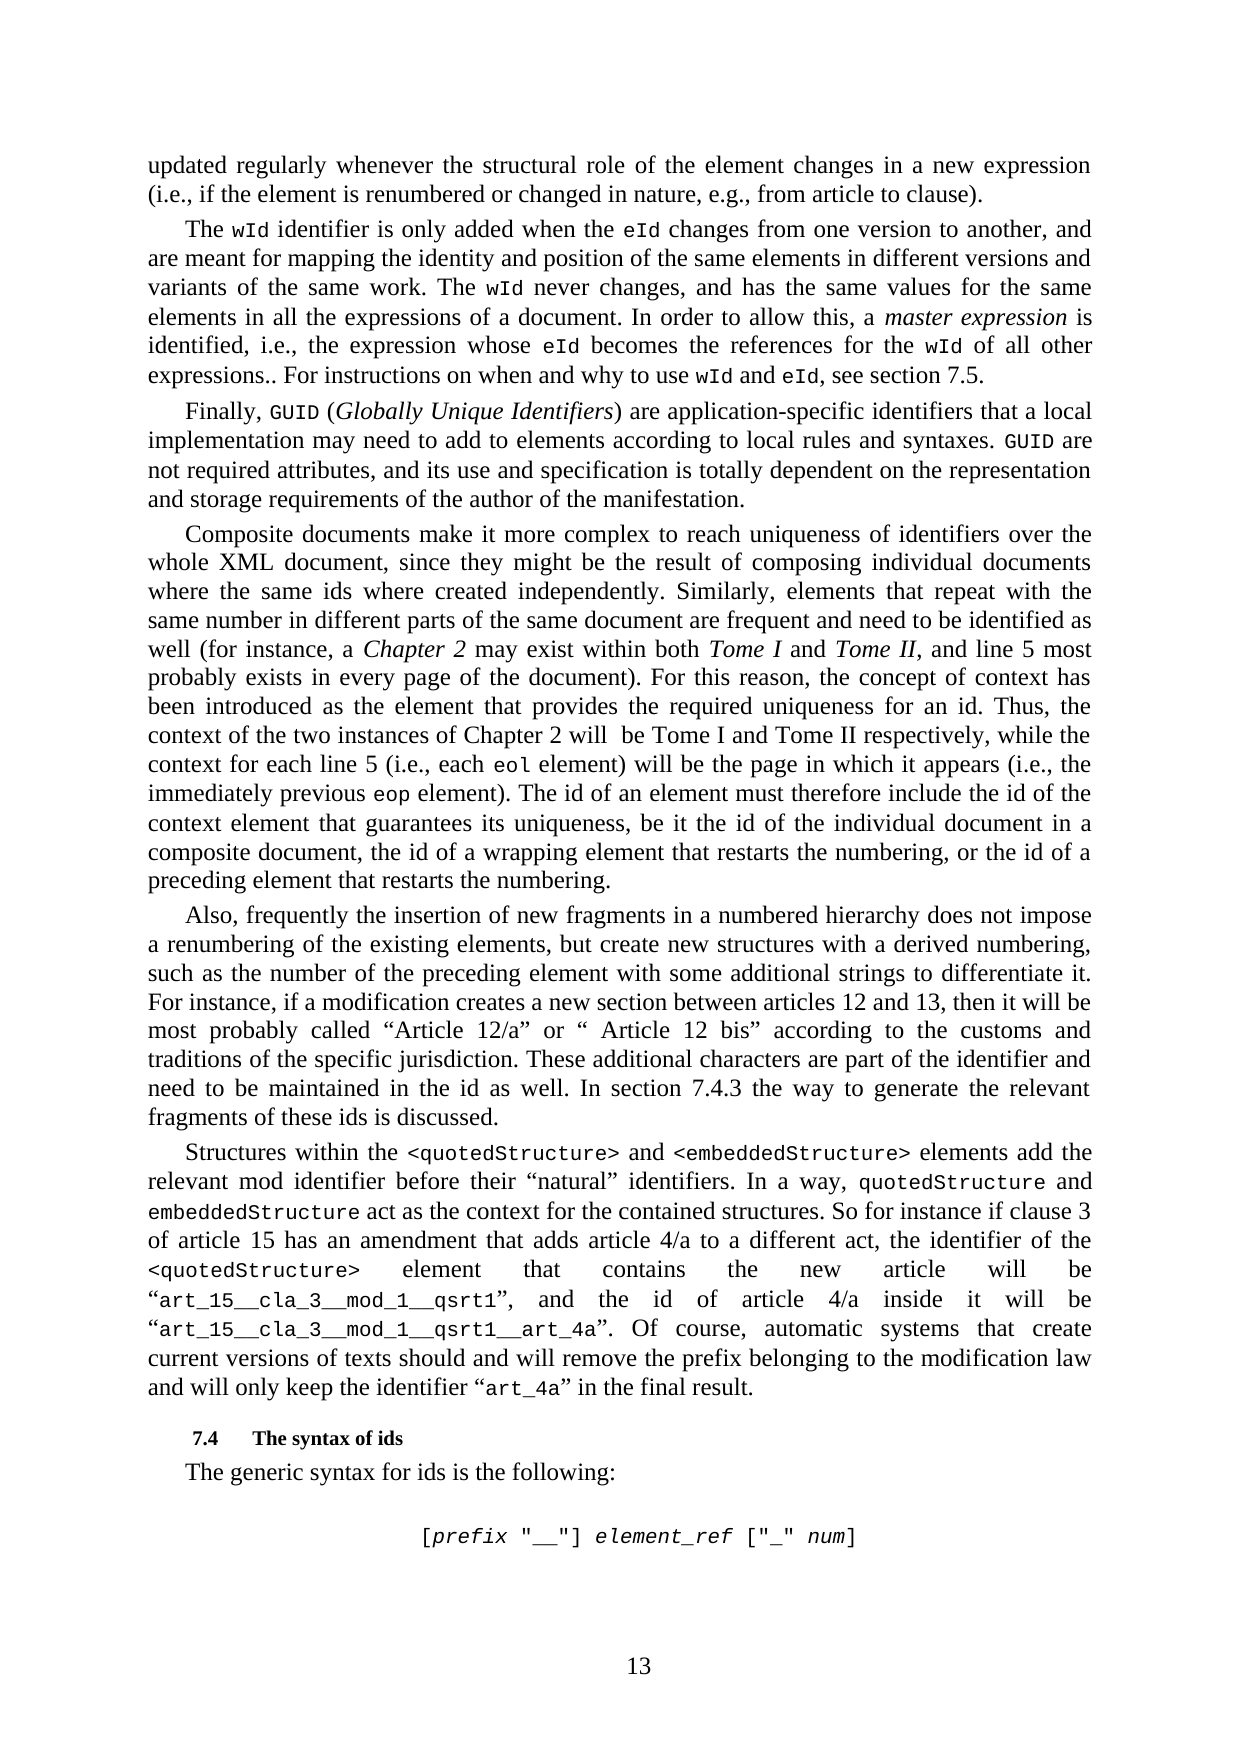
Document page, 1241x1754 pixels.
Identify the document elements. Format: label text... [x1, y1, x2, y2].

subtitle The syntax of ids [192, 1426, 1092, 1450]
text Also, frequently the insertion of new fragments in a numbered hierarchy does not impose a renumbering of the existing elements, but create new structures with a derived numbering, such as the number of the preceding element with some additional strings to differentiate it. For instance, if a modification creates a new section between articles 12 and 13, then it will be most probably called “Article 12/a” or “ Article 12 bis” according to the customs and traditions of the specific jurisdiction. These additional characters are part of the identifier and need to be maintained in the id as well. In section 7.4.3 the way to generate the relevant fragments of these ids is discussed. [148, 900, 1092, 1130]
text Composite documents make it more complex to reach uniqueness of identifiers over the whole XML document, since they might be the result of composing individual documents where the same ids where created independently. Similarly, elements that repeat with the same number in different parts of the same document are frequent and need to be identified as well (for instance, a Chapter 2 may exist within both Tome I and Tome II, and line 5 most probably exists in every page of the document). For this reason, the concept of context has been introduced as the element that provides the required uniqueness for an id. Thus, the context of the two instances of Chapter 2 will be Tome I and Tome II respectively, while the context for each line 5 (i.e., each eol element) will be the page in which it appears (i.e., the immediately previous eop element). The id of an element must therefore include the id of the context element that guarantees its uniqueness, be it the id of the individual document in a composite document, the id of a wrapping element that restarts the numbering, or the id of a preceding element that restarts the numbering. [148, 519, 1092, 894]
text The wId identifier is only added when the eId changes from one version to another, and are meant for mapping the identity and position of the same elements in different versions and variants of the same work. The wId never changes, and has the same values for the same elements in all the expressions of a document. In order to allow this, a master expression is identified, i.e., the expression whose eId becomes the references for the wId of all other expressions.. For instructions on when and why to use wId and eId, see section 7.5. [148, 214, 1092, 389]
text [prefix "__"] element_ref ["_" num] [148, 1527, 1092, 1550]
text Finally, GUID (Globally Unique Identifiers) are application-specific identifiers that a local implementation may need to add to elements according to local rules and syntaxes. GUID are not required attributes, and its use and specification is totally dependent on the representation and storage requirements of the author of the manifestation. [148, 396, 1092, 512]
text The generic syntax for ids is the following: [148, 1457, 1092, 1485]
text updated regularly whenever the structural role of the element changes in a new expression (i.e., if the element is renumbered or changed in nature, e.g., from article to clause). [148, 150, 1092, 207]
text Structures within the <quotedStructure> and <embeddedStructure> elements add the relevant mod identifier before their “natural” identifiers. In a way, quotedStructure and embeddedStructure act as the context for the contained structures. So for instance if clause 3 of article 15 has an amendment that adds article 4/a to a different act, the identifier of the <quotedStructure> element that contains the new article will be “art_15__cla_3__mod_1__qsrt1”, and the id of article 4/a inside it will be “art_15__cla_3__mod_1__qsrt1__art_4a”. Of course, automatic systems that create current versions of texts should and will remove the prefix belonging to the modification law and will only keep the identifier “art_4a” in the final result. [148, 1137, 1092, 1401]
